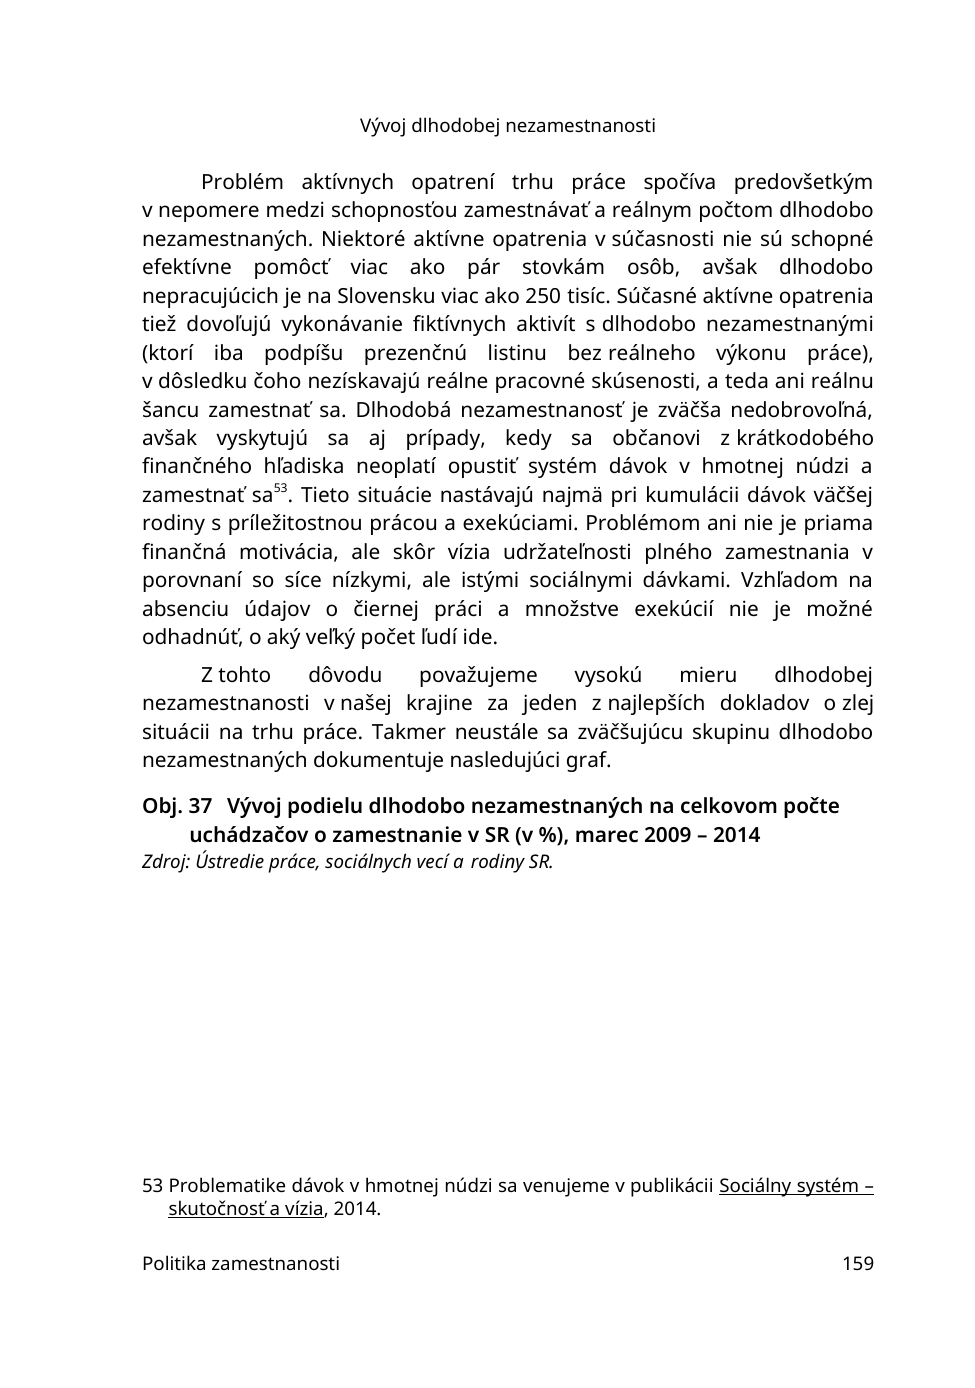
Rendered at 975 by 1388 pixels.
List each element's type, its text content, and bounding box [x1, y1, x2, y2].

text Zdroj: Ústredie práce, sociálnych vecí a rodiny SR. [142, 848, 874, 874]
text Z tohto dôvodu považujeme vysokú mieru dlhodobej nezamestnanosti v našej krajine za jeden z najlepších dokladov o zlej situácii na trhu práce. Takmer neustále sa zväčšujúcu skupinu dlhodobo nezamestnaných dokumentuje nasledujúci graf. [142, 660, 874, 774]
list Vývoj podielu dlhodobo nezamestnaných na celkovom počte uchádzačov o zamestnanie v SR (v %), marec 2009 – 2014 [142, 792, 874, 848]
text Problém aktívnych opatrení trhu práce spočíva predovšetkým v nepomere medzi schopnosťou zamestnávať a reálnym počtom dlhodobo nezamestnaných. Niektoré aktívne opatrenia v súčasnosti nie sú schopné efektívne pomôcť viac ako pár stovkám osôb, avšak dlhodobo nepracujúcich je na Slovensku viac ako 250 tisíc. Súčasné aktívne opatrenia tiež dovoľujú vykonávanie fiktívnych aktivít s dlhodobo nezamestnanými (ktorí iba podpíšu prezenčnú listinu bez reálneho výkonu práce), v dôsledku čoho nezískavajú reálne pracovné skúsenosti, a teda ani reálnu šancu zamestnať sa. Dlhodobá nezamestnanosť je zväčša nedobrovoľná, avšak vyskytujú sa aj prípady, kedy sa občanovi z krátkodobého finančného hľadiska neoplatí opustiť systém dávok v hmotnej núdzi a zamestnať sa. Tieto situácie nastávajú najmä pri kumulácii dávok väčšej rodiny s príležitostnou prácou a exekúciami. Problémom ani nie je priama finančná motivácia, ale skôr vízia udržateľnosti plného zamestnania v porovnaní so síce nízkymi, ale istými sociálnymi dávkami. Vzhľadom na absenciu údajov o čiernej práci a množstve exekúcií nie je možné odhadnúť, o aký veľký počet ľudí ide. [142, 167, 874, 651]
text Problematike dávok v hmotnej núdzi sa venujeme v publikácii Sociálny systém – skutočnosť a vízia, 2014. [142, 1172, 874, 1221]
